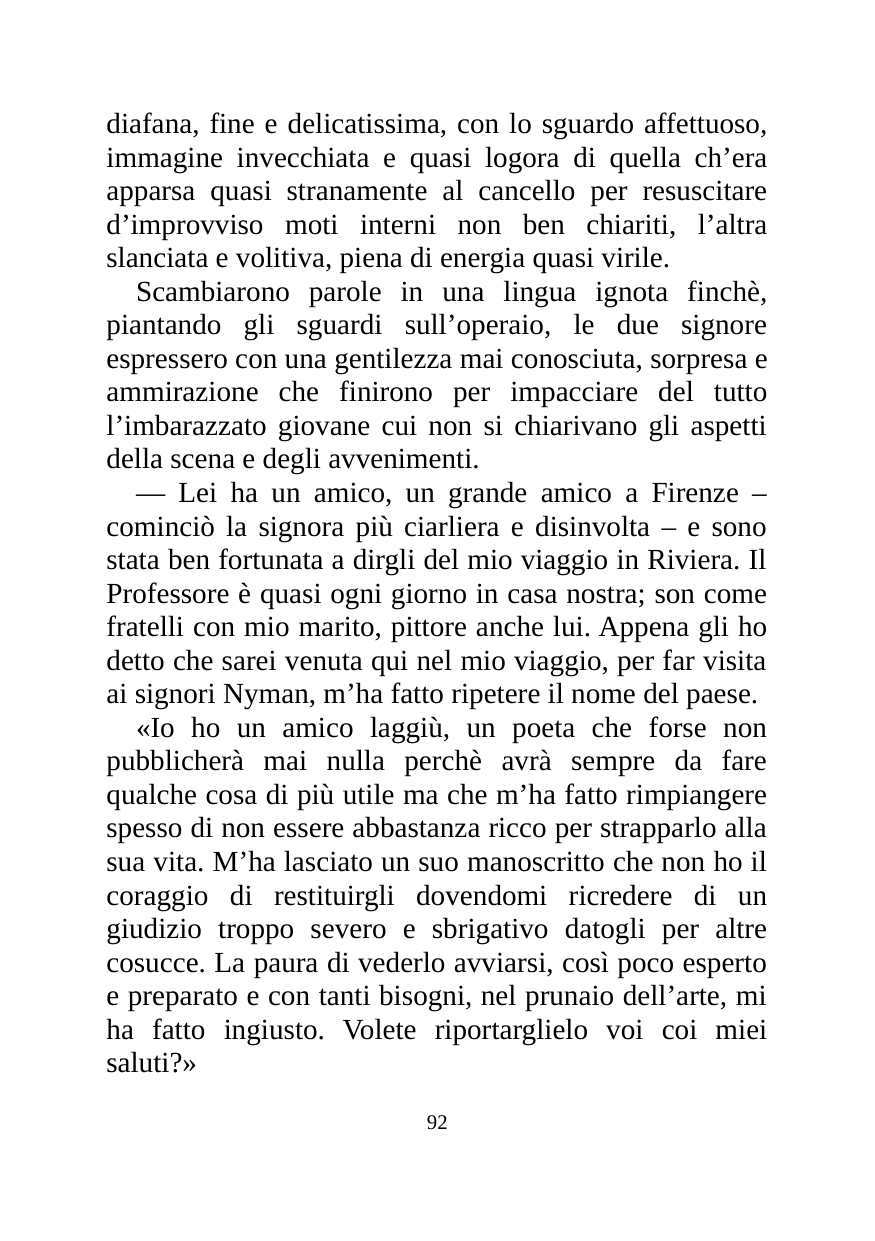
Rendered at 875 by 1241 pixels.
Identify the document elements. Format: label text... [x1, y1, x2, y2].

text «Io ho un amico laggiù, un poeta che forse non pubblicherà mai nulla perchè avrà sempre da fare qualche cosa di più utile ma che m’ha fatto rimpiangere spesso di non essere abbastanza ricco per strapparlo alla sua vita. M’ha lasciato un suo manoscritto che non ho il coraggio di restituirgli dovendomi ricredere di un giudizio troppo severo e sbrigativo datogli per altre cosucce. La paura di vederlo avviarsi, così poco esperto e preparato e con tanti bisogni, nel prunaio dell’arte, mi ha fatto ingiusto. Volete riportarglielo voi coi miei saluti?» [106, 710, 768, 1079]
text Scambiarono parole in una lingua ignota finchè, piantando gli sguardi sull’operaio, le due signore espressero con una gentilezza mai conosciuta, sorpresa e ammirazione che finirono per impacciare del tutto l’imbarazzato giovane cui non si chiarivano gli aspetti della scena e degli avvenimenti. [106, 274, 768, 475]
text diafana, fine e delicatissima, con lo sguardo affettuoso, immagine invecchiata e quasi logora di quella ch’era apparsa quasi stranamente al cancello per resuscitare d’improvviso moti interni non ben chiariti, l’altra slanciata e volitiva, piena di energia quasi virile. [106, 106, 768, 274]
text — Lei ha un amico, un grande amico a Firenze – cominciò la signora più ciarliera e disinvolta – e sono stata ben fortunata a dirgli del mio viaggio in Riviera. Il Professore è quasi ogni giorno in casa nostra; son come fratelli con mio marito, pittore anche lui. Appena gli ho detto che sarei venuta qui nel mio viaggio, per far visita ai signori Nyman, m’ha fatto ripetere il nome del paese. [106, 475, 768, 710]
